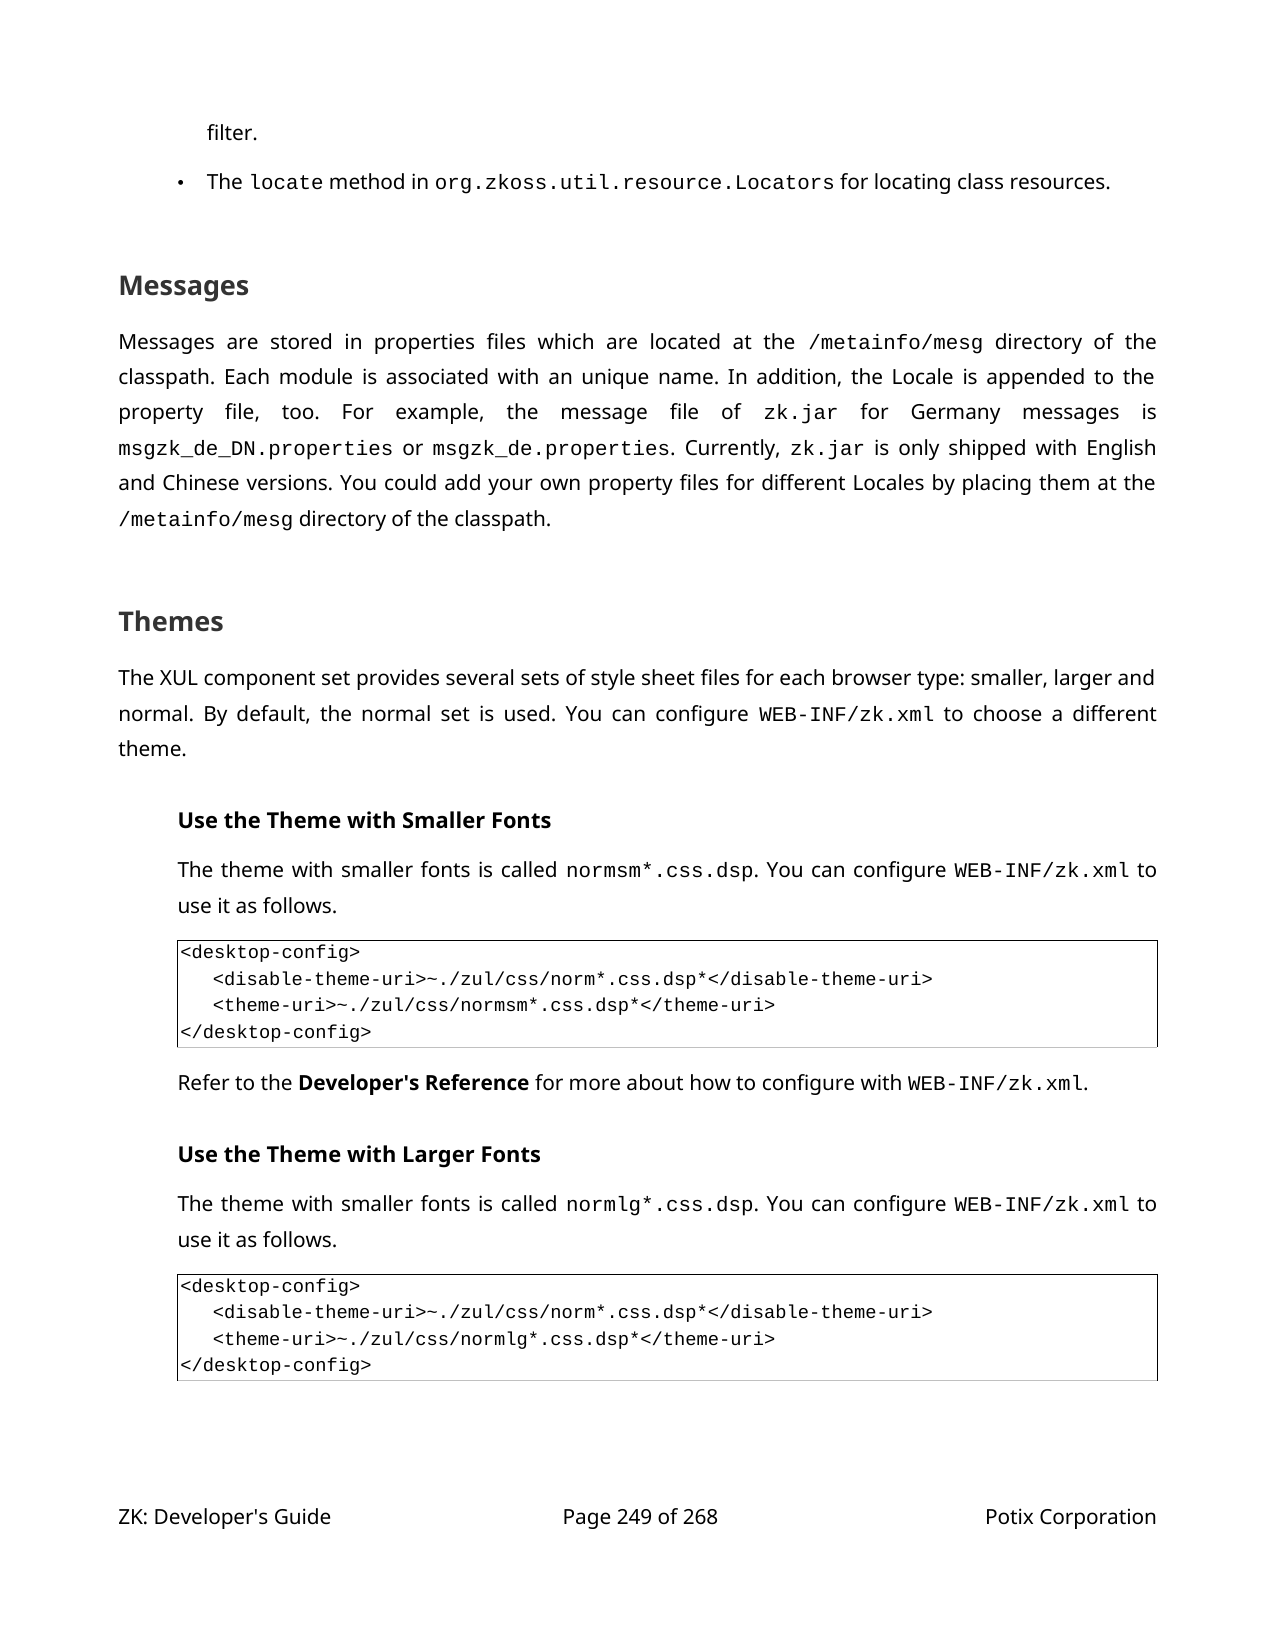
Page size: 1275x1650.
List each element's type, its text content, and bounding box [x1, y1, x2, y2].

text <desktop-config> <disable-theme-uri>~./zul/css/norm*.css.dsp*</disable-theme-uri> <theme-uri>~./zul/css/normlg*.css.dsp*</theme-uri> </desktop-config> [178, 1275, 1157, 1380]
subtitle Use the Theme with Smaller Fonts [177, 805, 1157, 835]
subtitle Use the Theme with Larger Fonts [177, 1139, 1157, 1169]
text <desktop-config> <disable-theme-uri>~./zul/css/norm*.css.dsp*</disable-theme-uri> <theme-uri>~./zul/css/normsm*.css.dsp*</theme-uri> </desktop-config> [178, 941, 1157, 1047]
text Messages are stored in properties files which are located at the /metainfo/mesg directory of the classpath. Each module is associated with an unique name. In addition, the Locale is appended to the property file, too. For example, the message file of zk.jar for Germany messages is msgzk_de_DN.properties or msgzk_de.properties. Currently, zk.jar is only shipped with English and Chinese versions. You could add your own property files for different Locales by placing them at the /metainfo/mesg directory of the classpath. [118, 327, 1157, 532]
list The locate method in org.zkoss.util.resource.Locators for locating class resources. [177, 167, 1157, 196]
text The theme with smaller fonts is called normlg*.css.dsp. You can configure WEB-INF/zk.xml to use it as follows. [177, 1189, 1157, 1253]
text The XUL component set provides several sets of style sheet files for each browser type: smaller, larger and normal. By default, the normal set is used. You can configure WEB-INF/zk.xml to choose a different theme. [118, 663, 1157, 762]
subtitle Messages [118, 266, 1157, 303]
subtitle Themes [118, 603, 1157, 640]
text The theme with smaller fonts is called normsm*.css.dsp. You can configure WEB-INF/zk.xml to use it as follows. [177, 856, 1157, 919]
list filter. [177, 118, 1157, 146]
text Refer to the Developer's Reference for more about how to configure with WEB-INF/zk.xml. [177, 1068, 1157, 1096]
